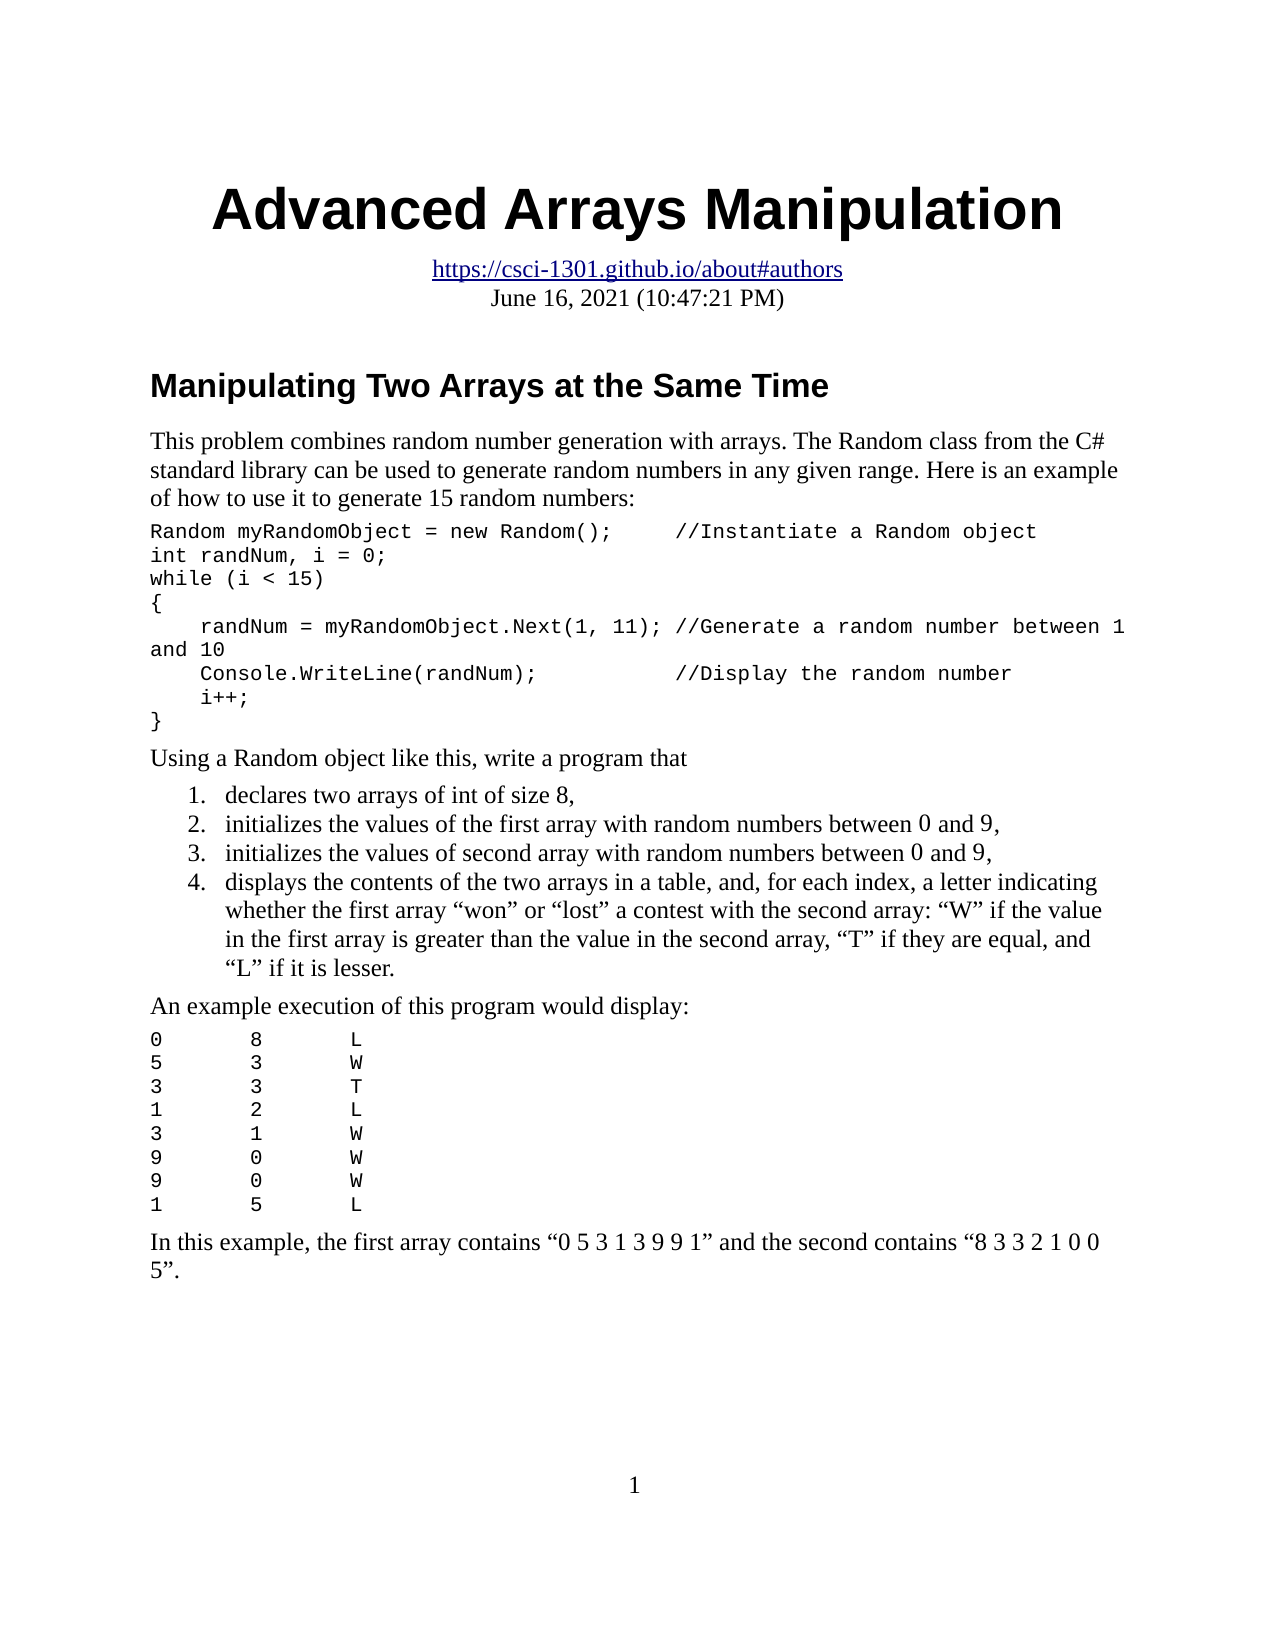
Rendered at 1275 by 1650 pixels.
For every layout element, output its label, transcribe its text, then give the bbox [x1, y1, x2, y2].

text Random myRandomObject = new Random(); //Instantiate a Random object [150, 521, 1125, 545]
text } [150, 710, 1125, 734]
text 0 8 L [150, 1028, 1125, 1052]
text https://csci-1301.github.io/about#authors [150, 254, 1125, 283]
list displays the contents of the two arrays in a table, and, for each index, a letter indicating whether the first array “won” or “lost” a contest with the second array: “W” if the value in the first array is greater than the value in the second array, “T” if they are equal, and “L” if it is lesser. [187, 867, 1125, 982]
text int randNum, i = 0; [150, 545, 1125, 568]
subtitle Manipulating Two Arrays at the Same Time [150, 366, 1125, 404]
text randNum = myRandomObject.Next(1, 11); //Generate a random number between 1 and 10 [150, 616, 1125, 663]
text 5 3 W [150, 1052, 1125, 1076]
text 3 3 T [150, 1076, 1125, 1099]
text June 16, 2021 (10:47:21 PM) [150, 283, 1125, 312]
list initializes the values of the first array with random numbers between and , [187, 809, 1125, 838]
text { [150, 592, 1125, 616]
text 1 5 L [150, 1194, 1125, 1218]
text 9 0 W [150, 1147, 1125, 1170]
list declares two arrays of int of size 8, [187, 781, 1125, 809]
text This problem combines random number generation with arrays. The Random class from the C# standard library can be used to generate random numbers in any given range. Here is an example of how to use it to generate 15 random numbers: [150, 426, 1125, 512]
title Advanced Arrays Manipulation [150, 175, 1125, 242]
text 3 1 W [150, 1123, 1125, 1147]
text 9 0 W [150, 1170, 1125, 1194]
text while (i < 15) [150, 568, 1125, 592]
text i++; [150, 687, 1125, 710]
text 1 2 L [150, 1099, 1125, 1123]
text Console.WriteLine(randNum); //Display the random number [150, 663, 1125, 687]
text In this example, the first array contains “0 5 3 1 3 9 9 1” and the second contains “8 3 3 2 1 0 0 5”. [150, 1227, 1125, 1284]
text Using a Random object like this, write a program that [150, 743, 1125, 772]
text An example execution of this program would display: [150, 991, 1125, 1019]
list initializes the values of second array with random numbers between and , [187, 838, 1125, 867]
